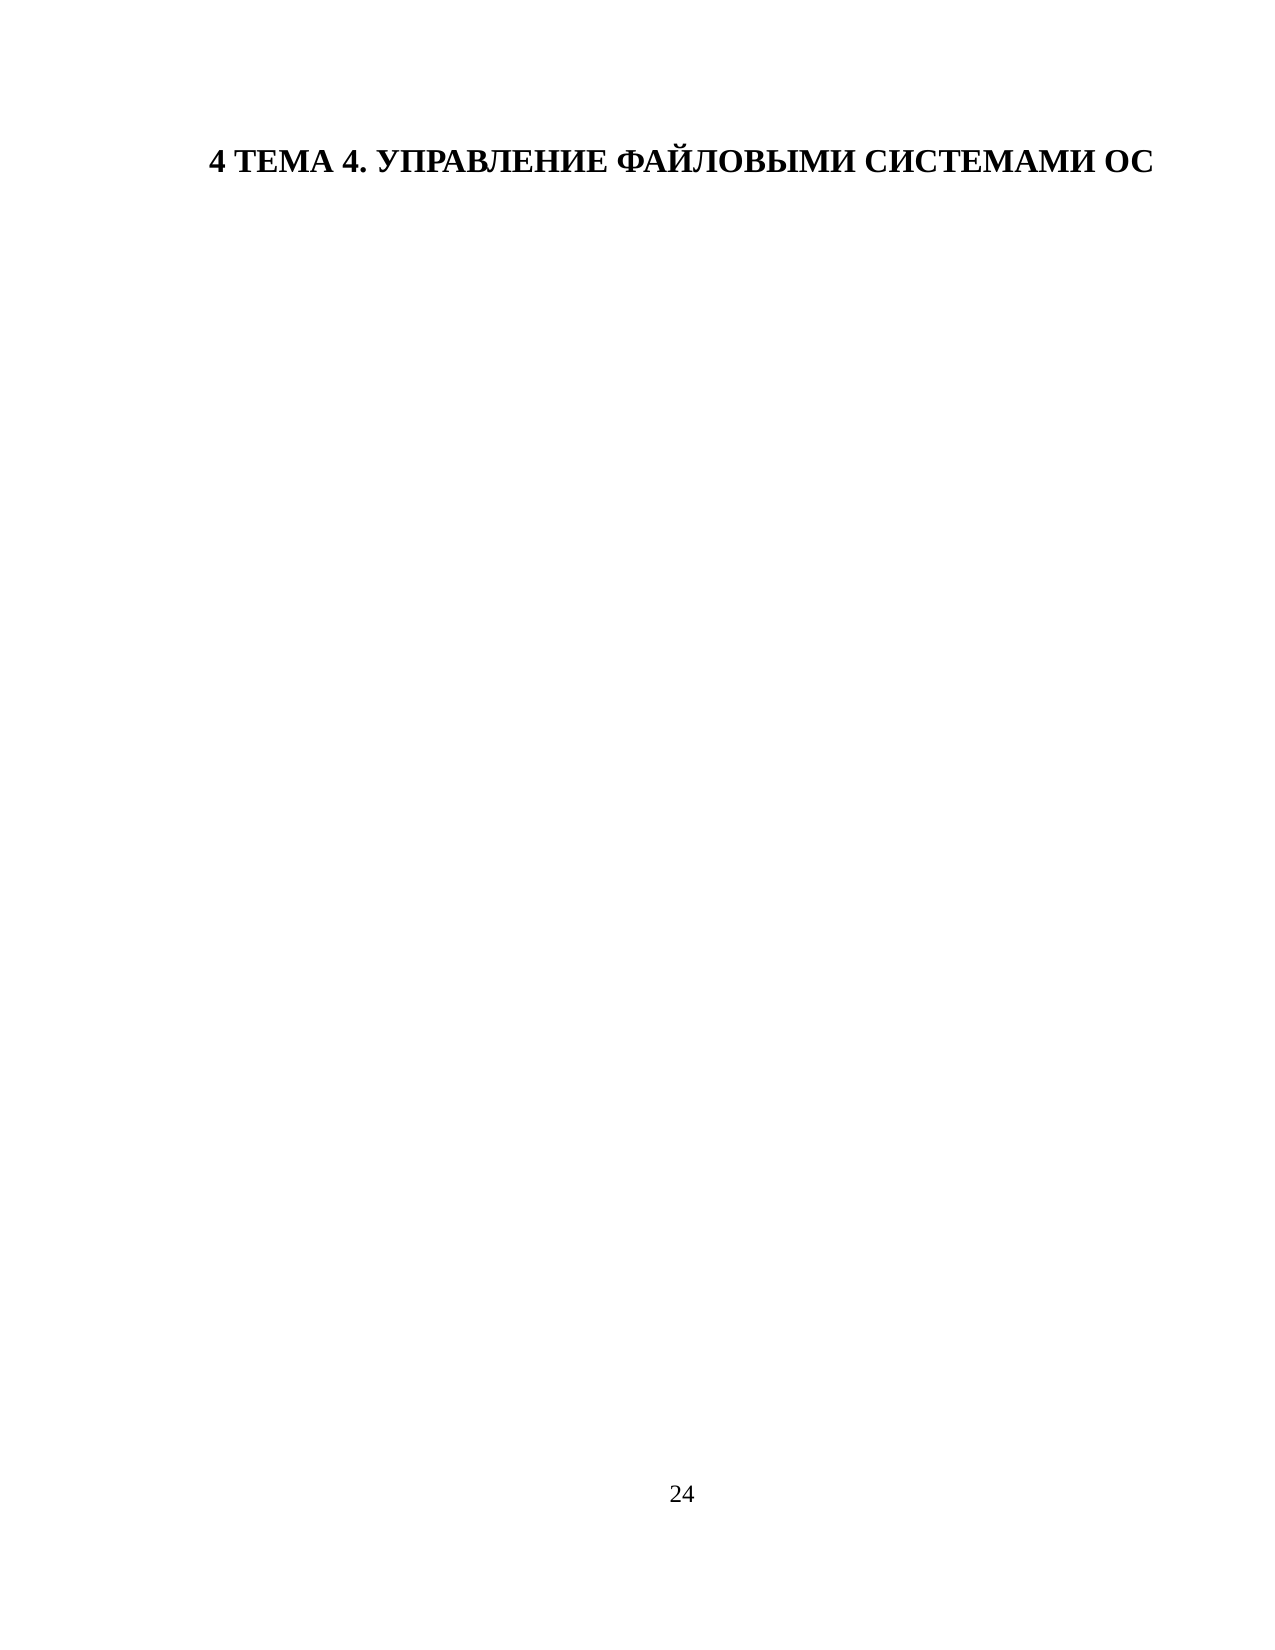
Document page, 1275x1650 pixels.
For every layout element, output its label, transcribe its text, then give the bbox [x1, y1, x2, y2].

subtitle 4 ТЕМА 4. УПРАВЛЕНИЕ ФАЙЛОВЫМИ СИСТЕМАМИ ОС [177, 142, 1186, 180]
